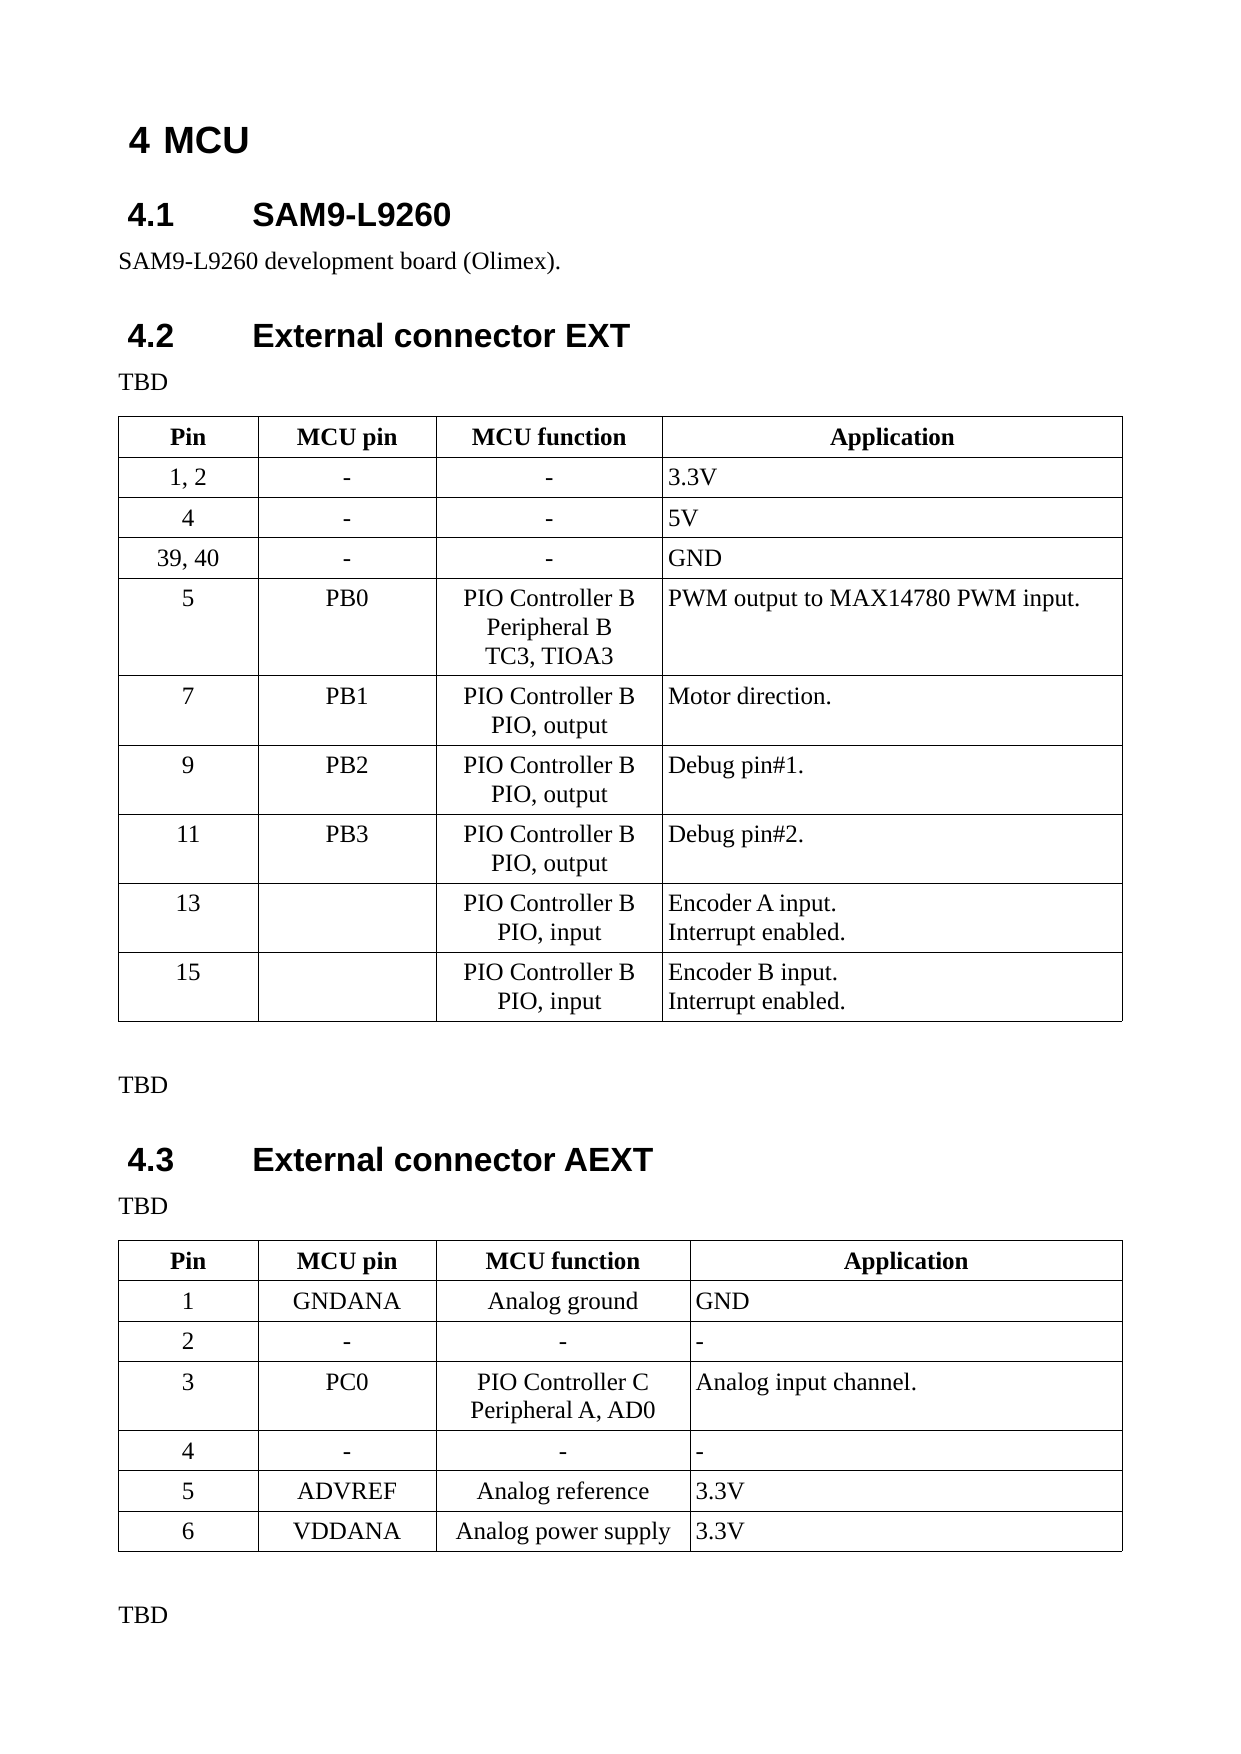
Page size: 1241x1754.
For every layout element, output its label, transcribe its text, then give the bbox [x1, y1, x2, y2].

table_cell Encoder B input. Interrupt enabled. [663, 953, 1122, 1021]
table_cell Analog power supply [437, 1512, 690, 1551]
table_header MCU pin [259, 1241, 436, 1280]
table_cell Debug pin#1. [663, 746, 1122, 813]
table_cell PIO Controller C Peripheral A, AD0 [437, 1362, 690, 1430]
table_cell Debug pin#2. [663, 815, 1122, 883]
table_cell 1 [119, 1281, 258, 1321]
table_cell Motor direction. [663, 676, 1122, 744]
table_cell GND [691, 1281, 1122, 1321]
table_cell PIO Controller B Peripheral B TC3, TIOA3 [437, 579, 662, 675]
table_cell Analog input channel. [691, 1362, 1122, 1430]
table_cell - [437, 1431, 690, 1470]
table_cell 15 [119, 953, 258, 1021]
table_header MCU function [437, 417, 662, 457]
table_cell 13 [119, 884, 258, 952]
text TBD [118, 1070, 1122, 1099]
table_cell PB3 [259, 815, 436, 883]
table_cell PWM output to MAX14780 PWM input. [663, 579, 1122, 675]
table_cell GND [663, 538, 1122, 578]
table_header Application [691, 1241, 1122, 1280]
table_cell 5 [119, 579, 258, 675]
table_cell PC0 [259, 1362, 436, 1430]
text TBD [118, 367, 1122, 396]
text TBD [118, 1600, 1122, 1629]
table_cell PIO Controller B PIO, output [437, 815, 662, 883]
table_cell 4 [119, 498, 258, 537]
text TBD [118, 1191, 1122, 1220]
table_cell 11 [119, 815, 258, 883]
table_cell - [691, 1322, 1122, 1361]
table_cell PIO Controller B PIO, input [437, 953, 662, 1021]
table_header Pin [119, 417, 258, 457]
table_cell PIO Controller B PIO, output [437, 746, 662, 813]
table_cell - [259, 498, 436, 537]
table_cell 3.3V [663, 458, 1122, 497]
table_cell - [691, 1431, 1122, 1470]
table_cell Encoder A input. Interrupt enabled. [663, 884, 1122, 952]
table_cell Analog ground [437, 1281, 690, 1321]
table_cell - [259, 458, 436, 497]
subtitle External connector AEXT [118, 1140, 1122, 1178]
table_cell [259, 953, 436, 1021]
table_cell PB2 [259, 746, 436, 813]
table_cell GNDANA [259, 1281, 436, 1321]
table_cell 39, 40 [119, 538, 258, 578]
table_cell 3 [119, 1362, 258, 1430]
subtitle SAM9-L9260 [118, 195, 1122, 234]
table_cell - [437, 538, 662, 578]
table_cell PB0 [259, 579, 436, 675]
table_cell [259, 884, 436, 952]
text SAM9-L9260 development board (Olimex). [118, 246, 1122, 275]
table_cell - [437, 1322, 690, 1361]
table_cell - [259, 1431, 436, 1470]
table_cell 4 [119, 1431, 258, 1470]
table_cell 9 [119, 746, 258, 813]
table_cell VDDANA [259, 1512, 436, 1551]
subtitle External connector EXT [118, 316, 1122, 355]
table_cell Analog reference [437, 1471, 690, 1511]
table_cell - [259, 538, 436, 578]
table_cell - [437, 498, 662, 537]
table_cell 6 [119, 1512, 258, 1551]
table_cell - [259, 1322, 436, 1361]
table_cell ADVREF [259, 1471, 436, 1511]
table_cell - [437, 458, 662, 497]
table_cell 7 [119, 676, 258, 744]
table_cell 5V [663, 498, 1122, 537]
table_cell 3.3V [691, 1471, 1122, 1511]
table_header Application [663, 417, 1122, 457]
table_cell 5 [119, 1471, 258, 1511]
table_cell PB1 [259, 676, 436, 744]
table_header Pin [119, 1241, 258, 1280]
table_cell PIO Controller B PIO, input [437, 884, 662, 952]
table_header MCU function [437, 1241, 690, 1280]
table_cell PIO Controller B PIO, output [437, 676, 662, 744]
table_header MCU pin [259, 417, 436, 457]
table_cell 2 [119, 1322, 258, 1361]
table_cell 3.3V [691, 1512, 1122, 1551]
subtitle MCU [118, 118, 1122, 162]
table_cell 1, 2 [119, 458, 258, 497]
